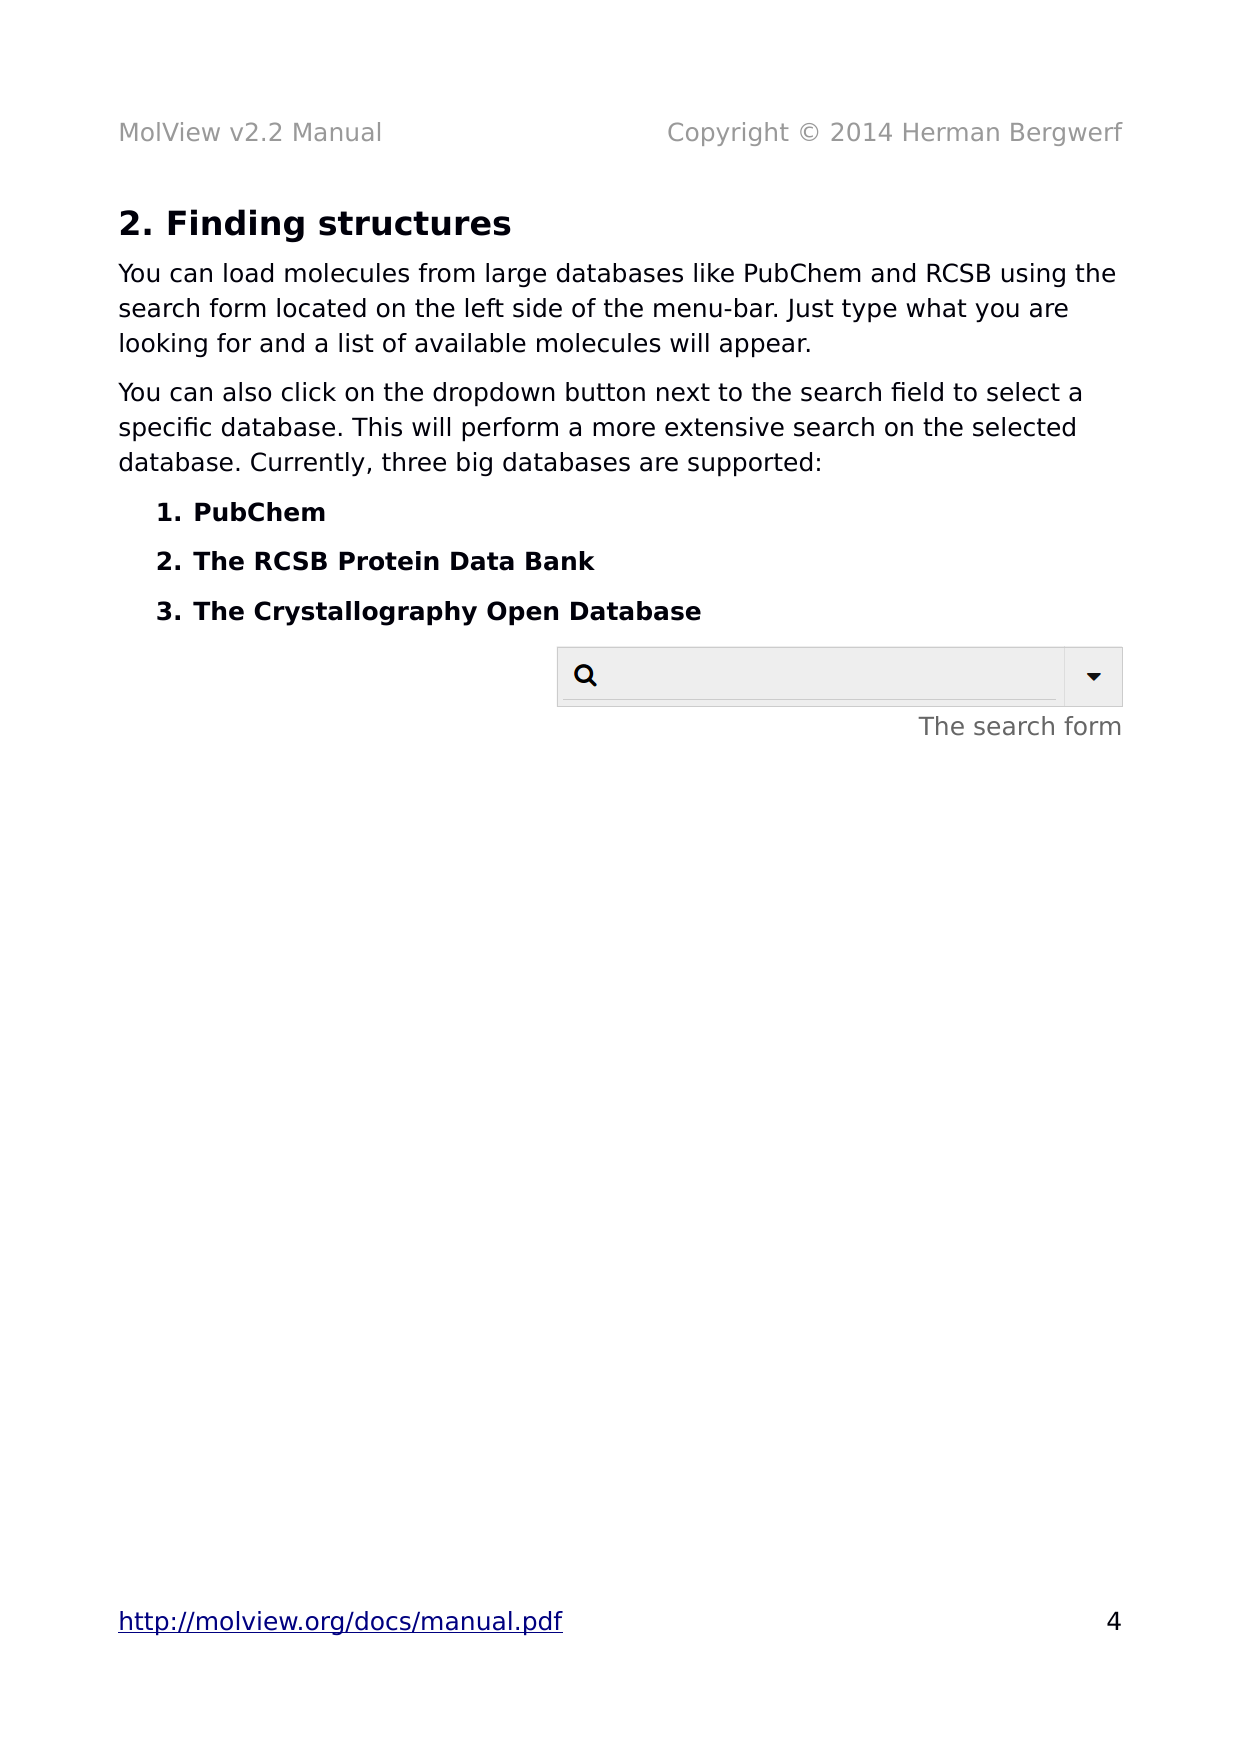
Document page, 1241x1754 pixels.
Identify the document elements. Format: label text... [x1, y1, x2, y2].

list PubChem [156, 498, 1122, 527]
list The Crystallography Open Database [156, 597, 1122, 626]
picture [558, 648, 1122, 706]
text You can also click on the dropdown button next to the search field to select a specific database. This will perform a more extensive search on the selected database. Currently, three big databases are supported: [118, 378, 1122, 477]
text The search form [118, 647, 1122, 742]
subtitle 2. Finding structures [118, 205, 1122, 244]
list The RCSB Protein Data Bank [156, 547, 1122, 577]
text You can load molecules from large databases like PubChem and RCSB using the search form located on the left side of the menu-bar. Just type what you are looking for and a list of available molecules will appear. [118, 259, 1122, 358]
